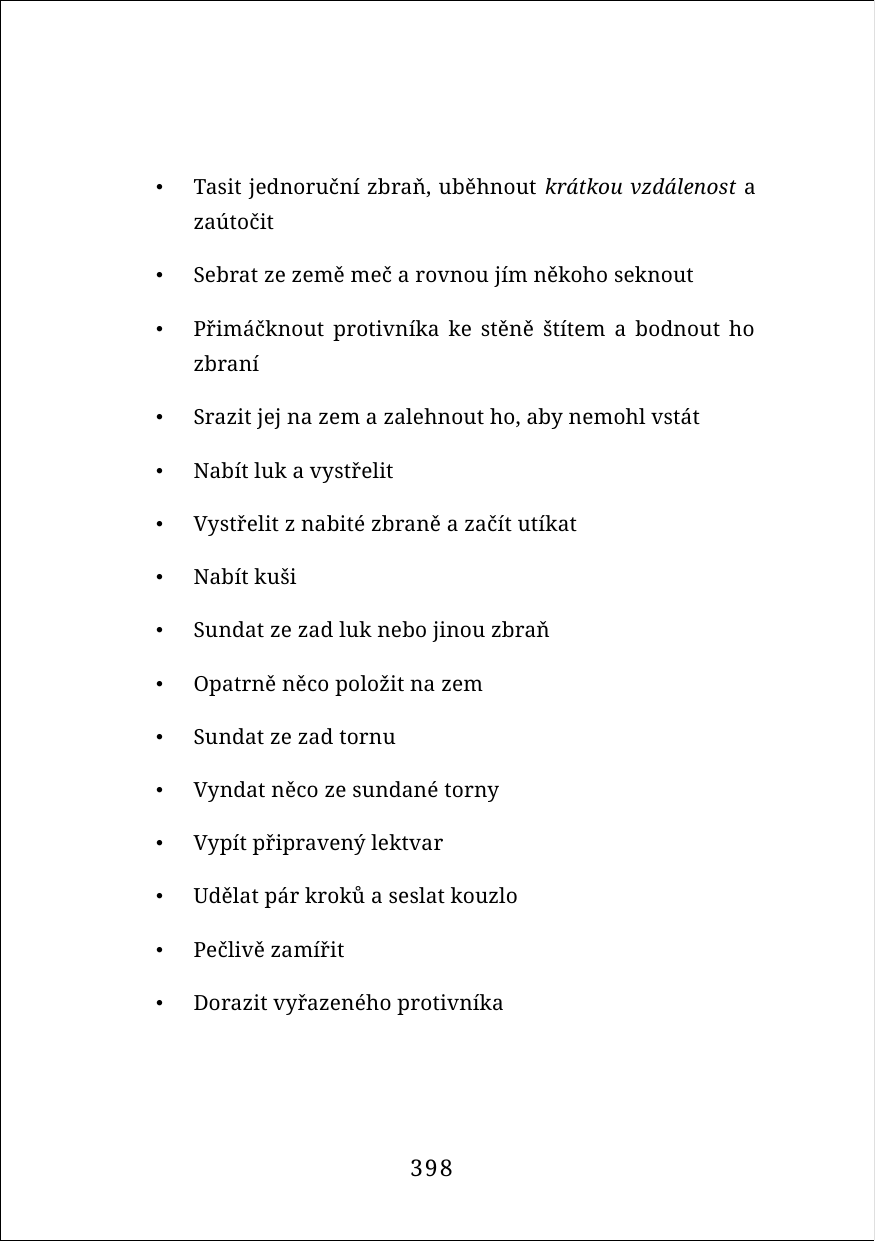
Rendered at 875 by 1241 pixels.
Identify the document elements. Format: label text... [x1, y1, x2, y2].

list Udělat pár kroků a seslat kouzlo [156, 882, 756, 910]
list Vyndat něco ze sundané torny [156, 775, 756, 803]
list Sebrat ze země meč a rovnou jím někoho seknout [156, 261, 756, 289]
list Přimáčknout protivníka ke stěně štítem a bodnout ho zbraní [156, 314, 756, 378]
list Sundat ze zad luk nebo jinou zbraň [156, 615, 756, 644]
list Srazit jej na zem a zalehnout ho, aby nemohl vstát [156, 402, 756, 431]
list Nabít luk a vystřelit [156, 456, 756, 484]
list Opatrně něco položit na zem [156, 669, 756, 697]
list Vypít připravený lektvar [156, 828, 756, 857]
list Tasit jednoruční zbraň, uběhnout krátkou vzdálenost a zaútočit [156, 172, 756, 236]
list Pečlivě zamířit [156, 935, 756, 963]
list Dorazit vyřazeného protivníka [156, 988, 756, 1016]
list Sundat ze zad tornu [156, 722, 756, 750]
list Vystřelit z nabité zbraně a začít utíkat [156, 509, 756, 537]
list Nabít kuši [156, 562, 756, 591]
